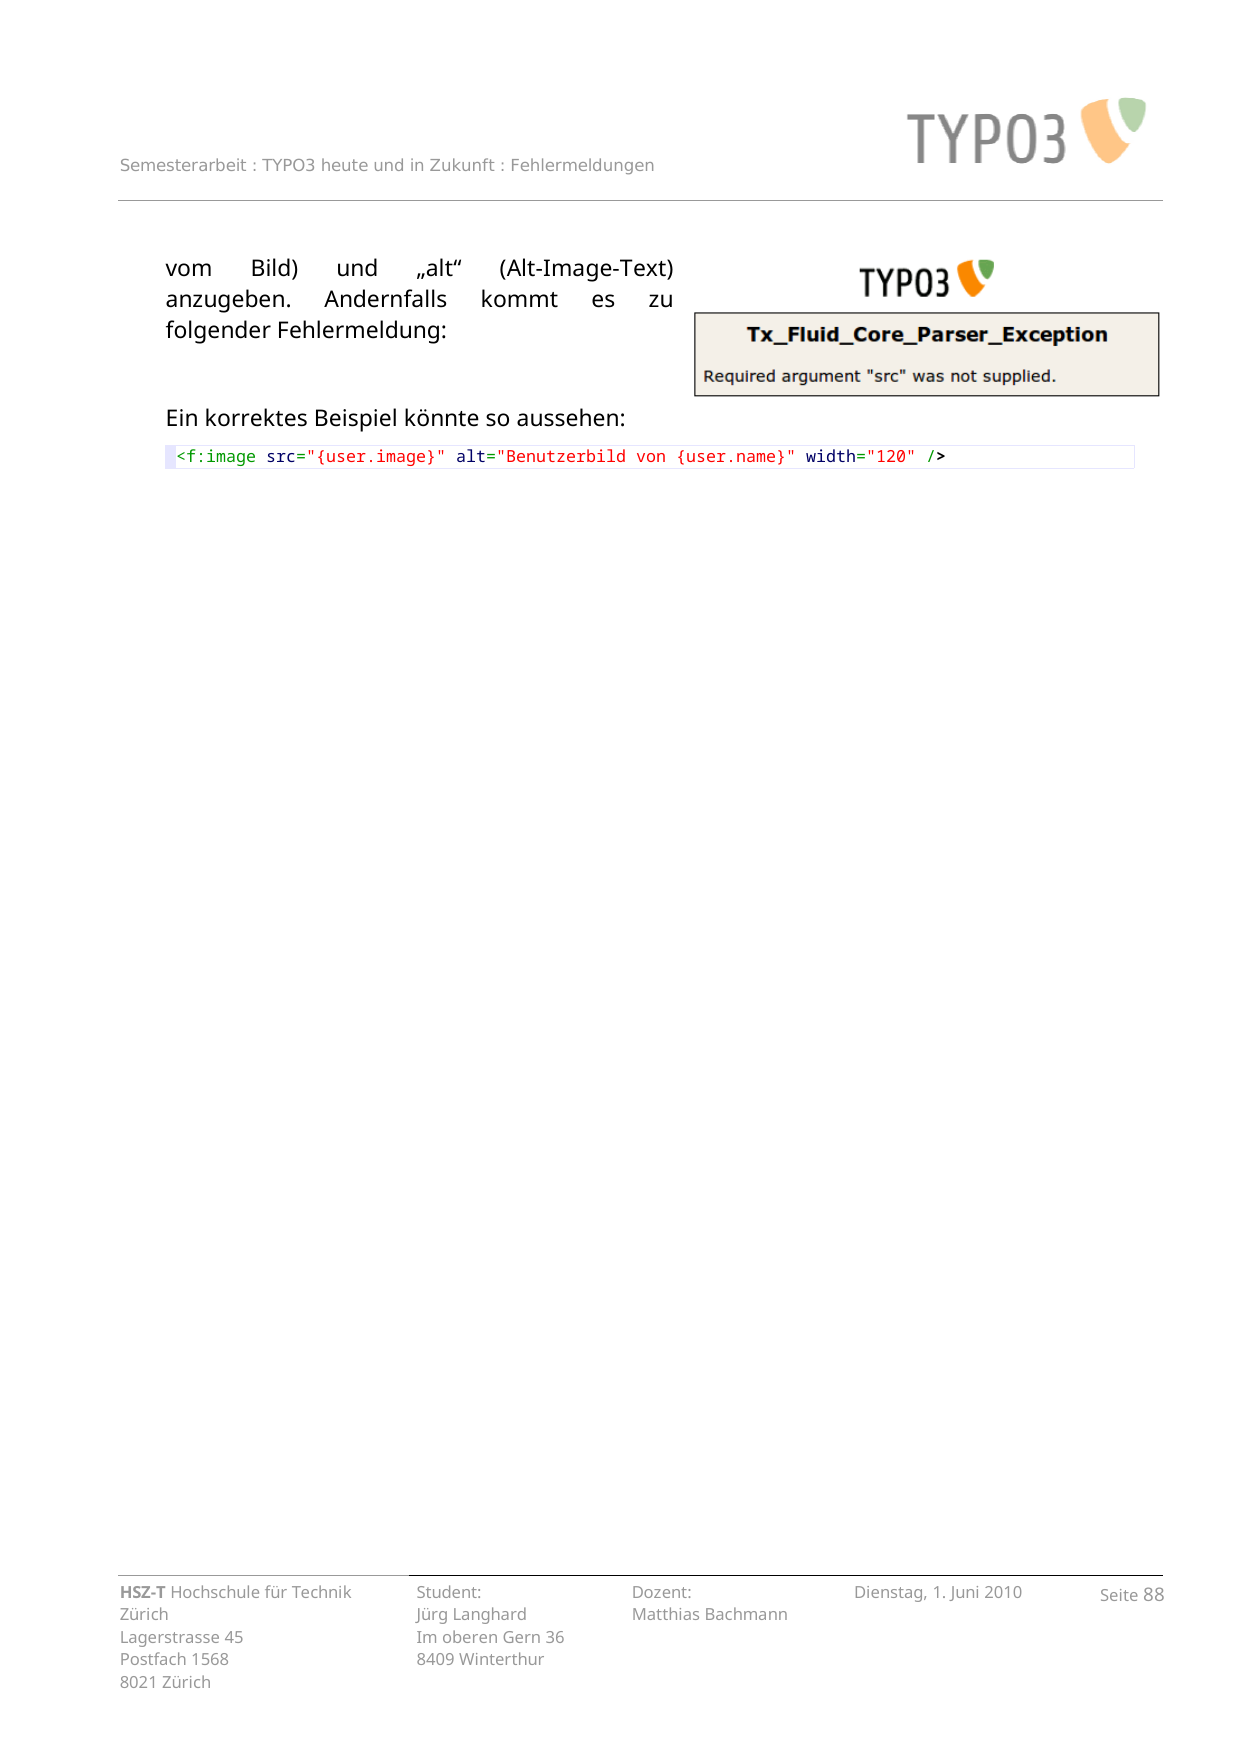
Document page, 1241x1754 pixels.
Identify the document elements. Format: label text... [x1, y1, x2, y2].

text vom Bild) und „alt“ (Alt-Image-Text) anzugeben. Andernfalls kommt es zu folgender Fehlermeldung: [165, 252, 691, 346]
picture [691, 252, 1165, 402]
picture [870, 65, 1149, 195]
text Ein korrektes Beispiel könnte so aussehen: [165, 402, 1163, 433]
text <f:image src="{user.image}" alt="Benutzerbild von {user.name}" width="120" /> [176, 446, 1134, 468]
